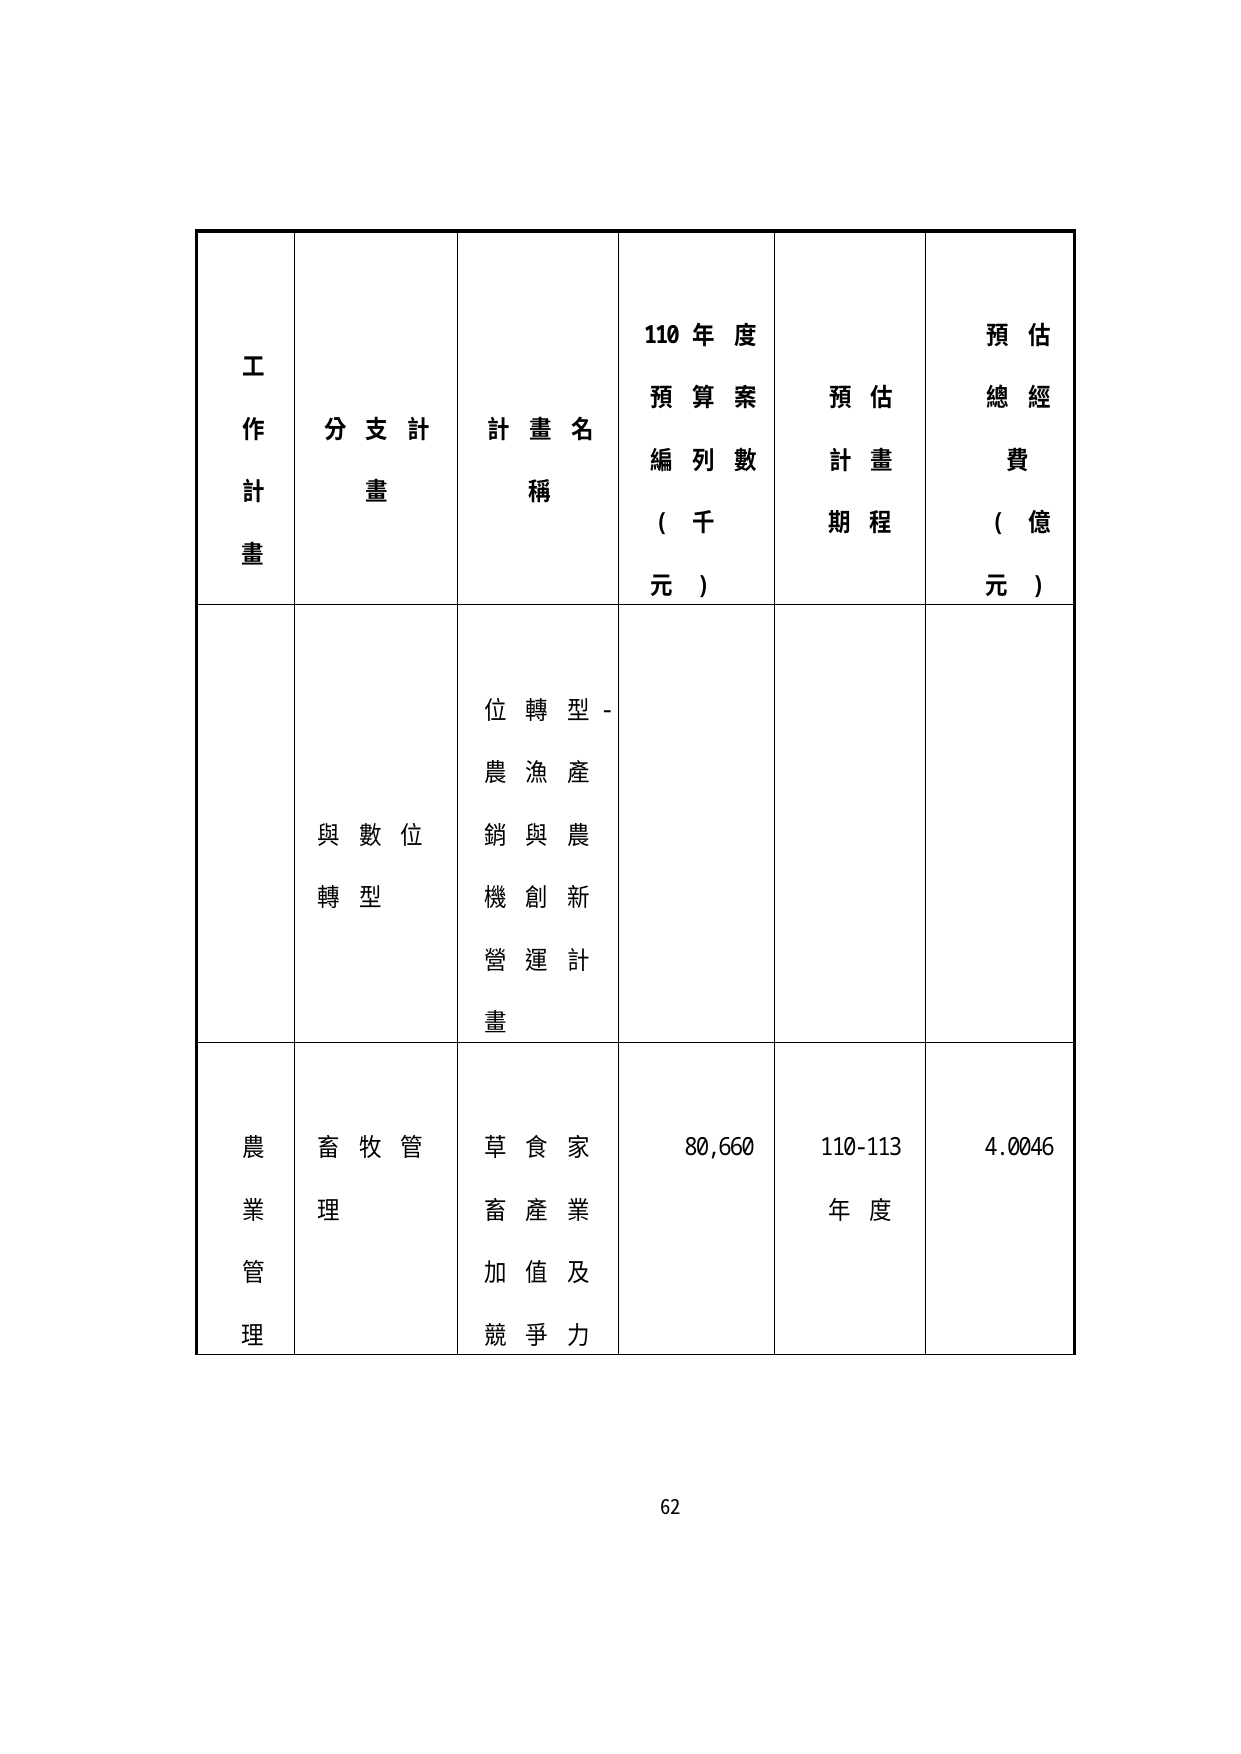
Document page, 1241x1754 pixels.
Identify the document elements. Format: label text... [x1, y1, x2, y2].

table_cell 位轉型-農漁產銷與農機創新營運計畫 [458, 605, 618, 1042]
table_cell 80,660 [619, 1043, 774, 1354]
table_header 計畫名稱 [458, 233, 618, 604]
table_cell 草食家畜產業加值及競爭力 [458, 1043, 618, 1354]
table_header 分支計畫 [295, 233, 457, 604]
table_header 工作計畫 [198, 233, 294, 604]
table_cell [619, 605, 774, 1042]
table_cell 農業管理 [198, 1043, 294, 1354]
table_cell [775, 605, 925, 1042]
table_cell [198, 605, 294, 1042]
table_cell 與數位轉型 [295, 605, 457, 1042]
table_header 110年度預算案編列數(千元) [619, 233, 774, 604]
table_cell [926, 605, 1073, 1042]
table_cell 4.0046 [926, 1043, 1073, 1354]
table_header 預估計畫期程 [775, 233, 925, 604]
table_cell 110-113年度 [775, 1043, 925, 1354]
table_cell 畜牧管理 [295, 1043, 457, 1354]
table_header 預估總經費 (億元) [926, 233, 1073, 604]
